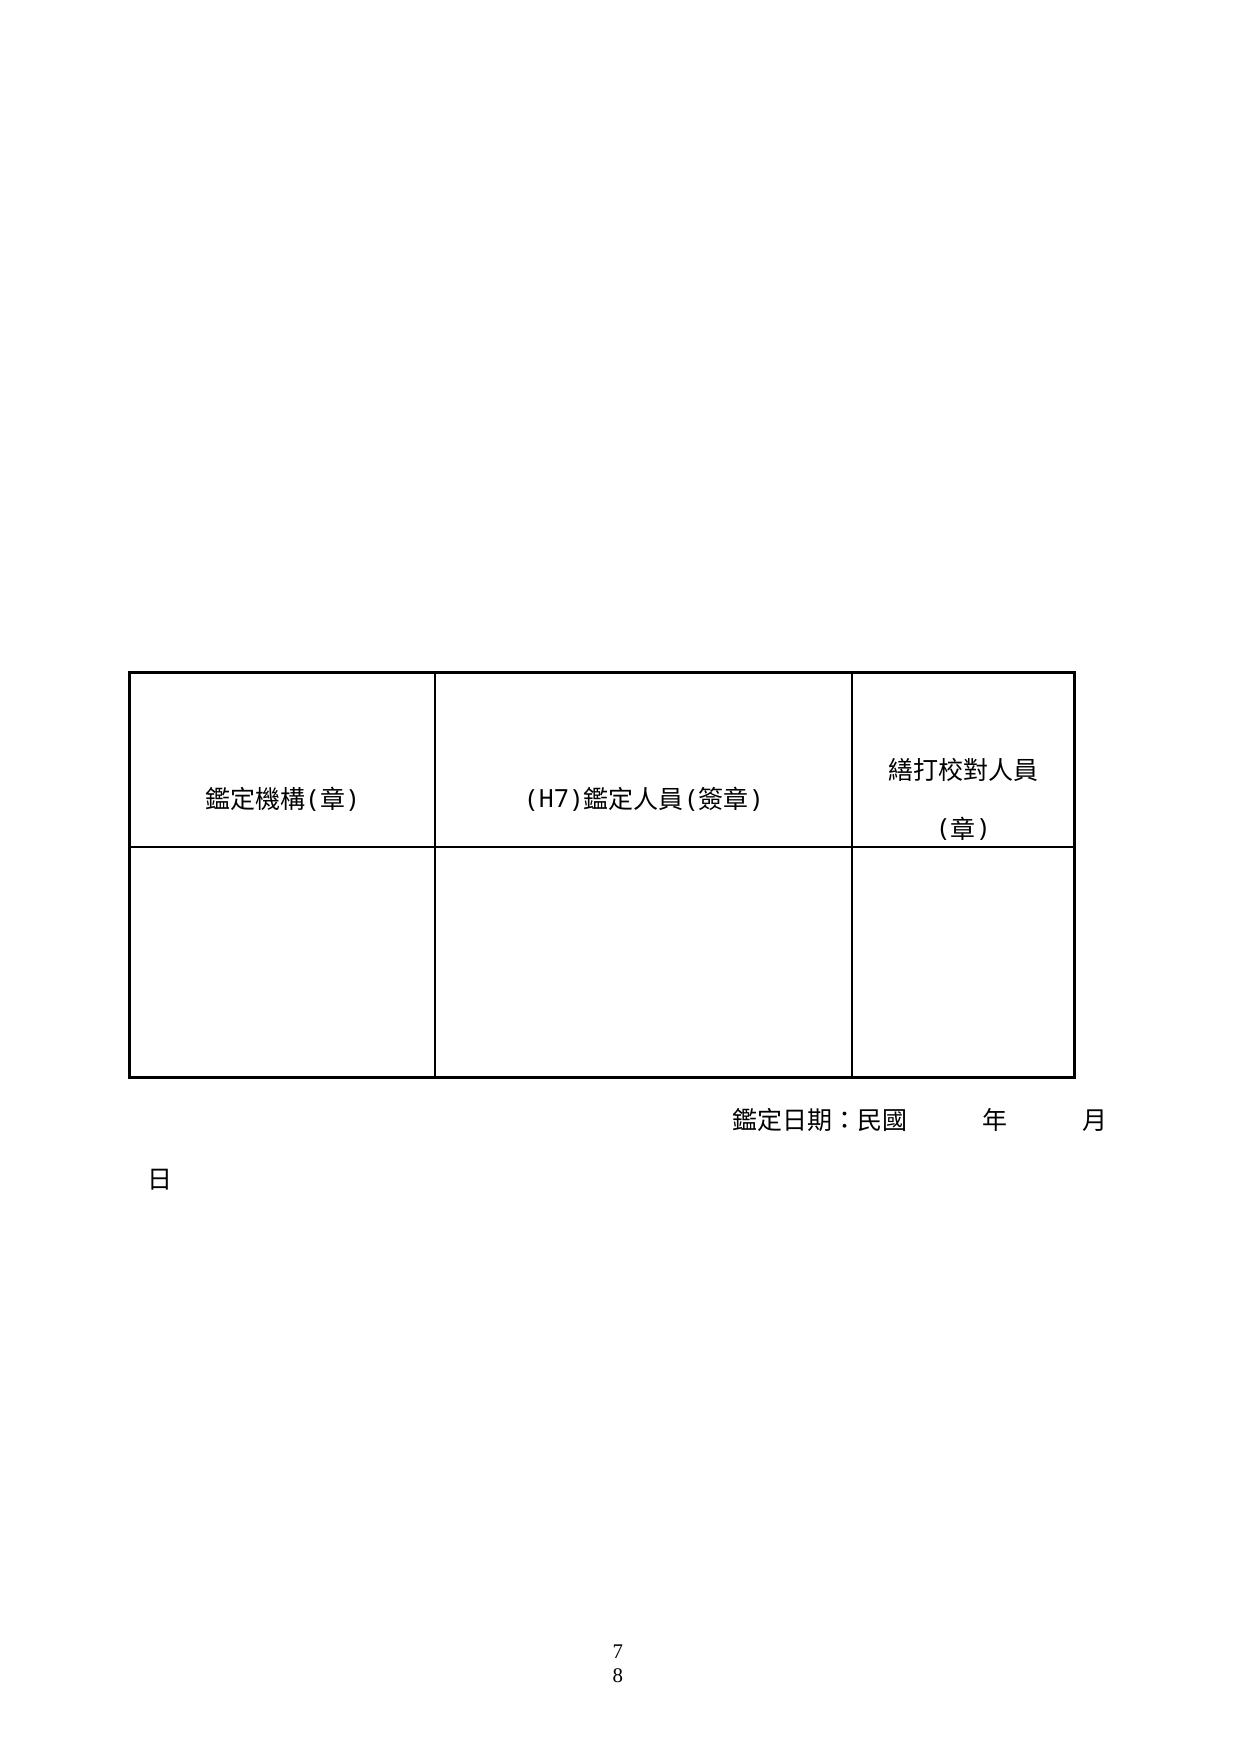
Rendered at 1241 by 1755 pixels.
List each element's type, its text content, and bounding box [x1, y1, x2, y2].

text 鑑定日期：民國 年 月 日 [148, 1079, 1208, 1196]
table_cell [853, 848, 1073, 1076]
table_cell [436, 848, 851, 1076]
table_header 繕打校對人員(章) [853, 674, 1073, 846]
table_header 鑑定機構(章) [131, 674, 434, 846]
table_cell [131, 848, 434, 1076]
table_header (H7)鑑定人員(簽章) [436, 674, 851, 846]
